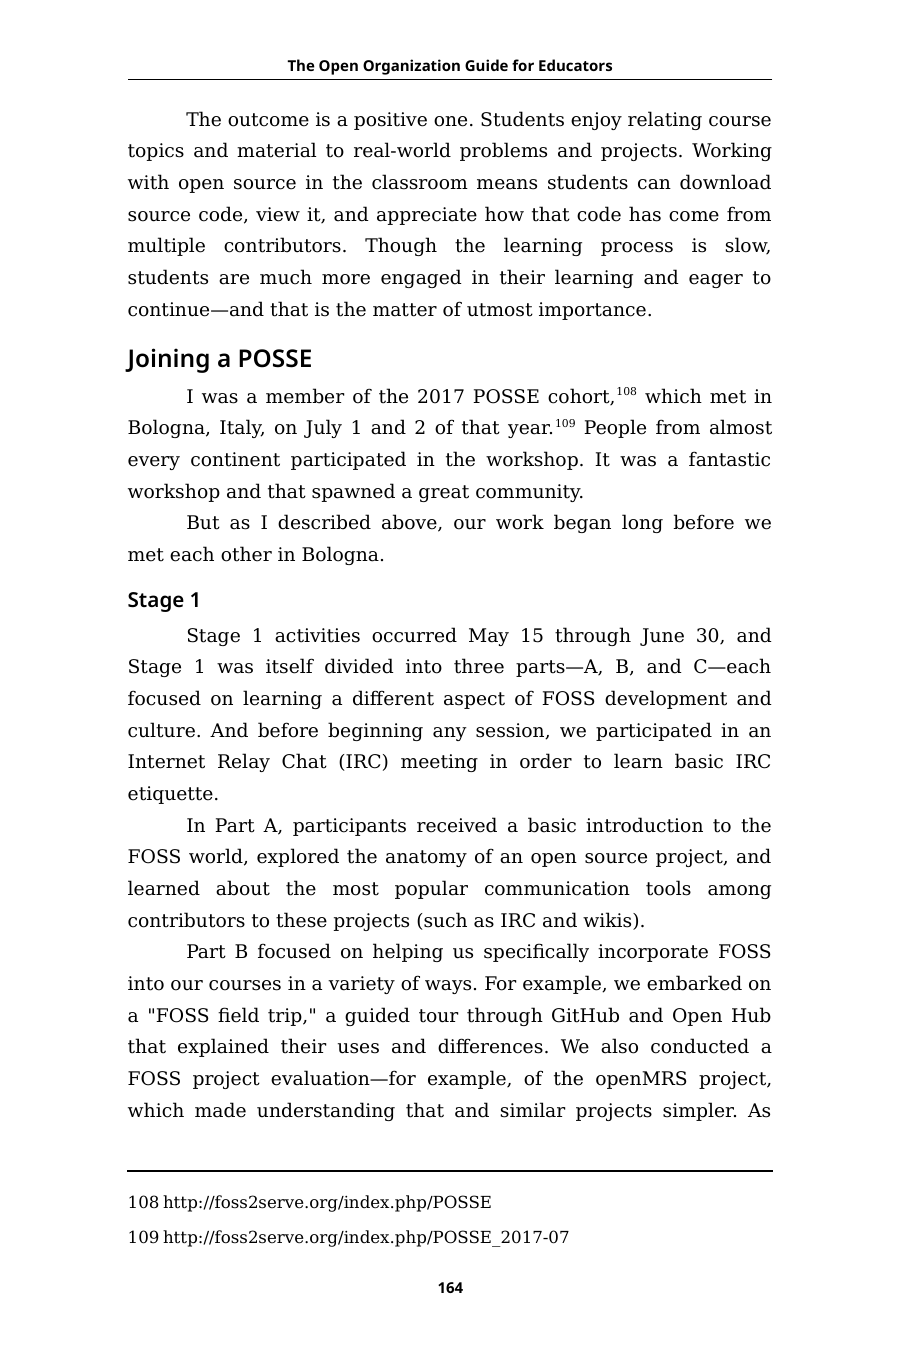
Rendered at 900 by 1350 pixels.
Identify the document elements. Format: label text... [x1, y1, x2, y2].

text In Part A, participants received a basic introduction to the FOSS world, explored the anatomy of an open source project, and learned about the most popular communication tools among contributors to these projects (such as IRC and wikis). [127, 814, 772, 931]
text http://foss2serve.org/index.php/POSSE_2017-07 [127, 1228, 772, 1247]
text The outcome is a positive one. Students enjoy relating course topics and material to real-world problems and projects. Working with open source in the classroom means students can download source code, view it, and appreciate how that code has come from multiple contributors. Though the learning process is slow, students are much more engaged in their learning and eager to continue—and that is the matter of utmost importance. [127, 109, 772, 321]
text I was a member of the 2017 POSSE cohort, which met in Bologna, Italy, on July 1 and 2 of that year. People from almost every continent participated in the workshop. It was a fantastic workshop and that spawned a great community. [127, 386, 772, 503]
text Stage 1 activities occurred May 15 through June 30, and Stage 1 was itself divided into three parts—A, B, and C—each focused on learning a different aspect of FOSS development and culture. And before beginning any session, we participated in an Internet Relay Chat (IRC) meeting in order to learn basic IRC etiquette. [127, 624, 772, 805]
text But as I described above, our work began long before we met each other in Bologna. [127, 512, 772, 566]
subtitle Stage 1 [127, 588, 772, 612]
text Part B focused on helping us specifically incorporate FOSS into our courses in a variety of ways. For example, we embarked on a "FOSS field trip," a guided tour through GitHub and Open Hub that explained their uses and differences. We also conducted a FOSS project evaluation—for example, of the openMRS project, which made understanding that and similar projects simpler. As [127, 941, 772, 1121]
text http://foss2serve.org/index.php/POSSE [127, 1193, 772, 1213]
subtitle Joining a POSSE [127, 345, 772, 373]
